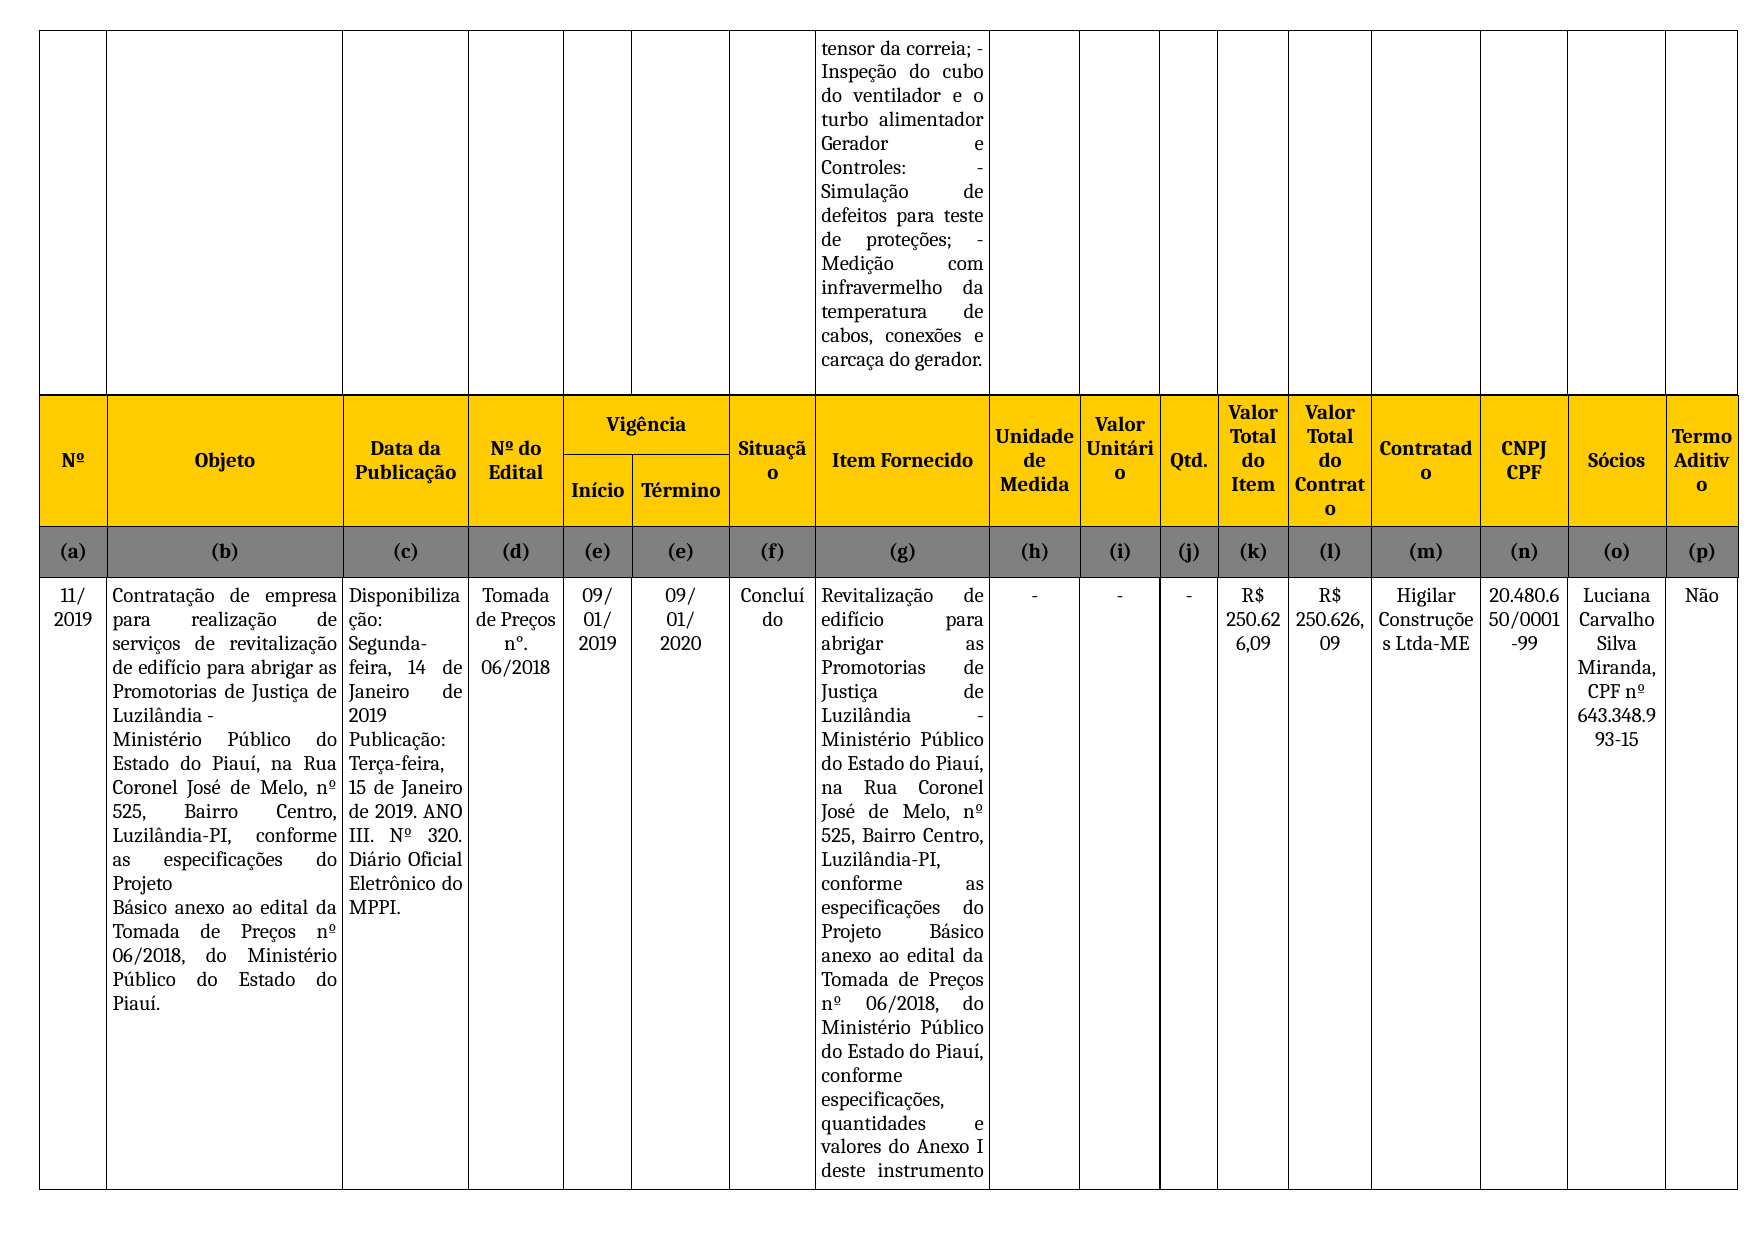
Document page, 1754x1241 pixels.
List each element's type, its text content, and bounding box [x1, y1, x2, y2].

table_cell Luciana Carvalho Silva Miranda, CPF nº 643.348.993-15 [1568, 578, 1665, 1189]
table_cell [1160, 31, 1217, 394]
table_header Valor Total do Contrato [1289, 396, 1371, 526]
table_cell [1080, 31, 1159, 394]
table_header CNPJ CPF [1481, 396, 1568, 526]
table_cell (b) [108, 527, 343, 577]
table_cell tensor da correia; - Inspeção do cubo do ventilador e o turbo alimentador Gerador e Controles: - Simulação de defeitos para teste de proteções; - Medição com infravermelho da temperatura de cabos, conexões e carcaça do gerador. [816, 31, 989, 394]
table_cell [632, 31, 729, 394]
table_cell Disponibilização: Segunda-feira, 14 de Janeiro de 2019 Publicação: Terça-feira, 15 de Janeiro de 2019. ANO III. Nº 320. Diário Oficial Eletrônico do MPPI. [343, 578, 468, 1189]
table_cell (m) [1372, 527, 1480, 577]
table_cell (p) [1667, 527, 1738, 577]
table_cell [564, 31, 631, 394]
table_cell [343, 31, 468, 394]
table_cell (n) [1481, 527, 1568, 577]
table_cell [1372, 31, 1480, 394]
table_cell (g) [816, 527, 989, 577]
table_header Vigência [564, 396, 729, 454]
table_cell Contratação de empresa para realização de serviços de revitalização de edifício para abrigar as Promotorias de Justiça de Luzilândia - Ministério Público do Estado do Piauí, na Rua Coronel José de Melo, nº 525, Bairro Centro, Luzilândia-PI, conforme as especificações do Projeto Básico anexo ao edital da Tomada de Preços nº 06/2018, do Ministério Público do Estado do Piauí. [107, 578, 342, 1189]
table_cell [1218, 31, 1288, 394]
table_cell (a) [40, 527, 107, 577]
table_header Item Fornecido [816, 396, 989, 526]
table_header Objeto [108, 396, 343, 526]
table_cell - [1161, 578, 1217, 1189]
table_header Valor Unitário [1081, 396, 1160, 526]
table_cell (c) [344, 527, 468, 577]
table_header Nº do Edital [469, 396, 563, 526]
table_cell Concluído [730, 578, 815, 1189]
table_cell 09/ 01/ 2020 [632, 578, 729, 1189]
table_cell (j) [1161, 527, 1218, 577]
table_cell (f) [730, 527, 815, 577]
table_header Data da Publicação [344, 396, 468, 526]
table_cell (d) [469, 527, 563, 577]
table_cell R$ 250.626,09 [1289, 578, 1371, 1189]
table_cell Tomada de Preços n°. 06/2018 [469, 578, 563, 1189]
table_cell Início [564, 455, 632, 526]
table_header Termo Aditivo [1667, 396, 1738, 526]
table_cell [990, 31, 1079, 394]
table_header Nº [40, 396, 107, 526]
table_header Unidade de Medida [990, 396, 1080, 526]
table_cell R$ 250.626,09 [1218, 578, 1288, 1189]
table_cell [469, 31, 563, 394]
table_cell Revitalização de edifício para abrigar as Promotorias de Justiça de Luzilândia - Ministério Público do Estado do Piauí, na Rua Coronel José de Melo, nº 525, Bairro Centro, Luzilândia-PI, conforme as especificações do Projeto Básico anexo ao edital da Tomada de Preços nº 06/2018, do Ministério Público do Estado do Piauí, conforme especificações, quantidades e valores do Anexo I deste instrumento [816, 578, 989, 1189]
table_header Qtd. [1161, 396, 1218, 526]
table_cell - [990, 578, 1079, 1189]
table_header Contratado [1372, 396, 1480, 526]
table_cell 09/ 01/ 2019 [564, 578, 631, 1189]
table_cell (h) [990, 527, 1080, 577]
table_header Situação [730, 396, 815, 526]
table_cell [730, 31, 815, 394]
table_cell [40, 31, 106, 394]
table_cell [1289, 31, 1371, 394]
table_cell [107, 31, 342, 394]
table_cell - [1080, 578, 1159, 1189]
table_cell [1481, 31, 1567, 394]
table_cell Não [1666, 578, 1737, 1189]
table_cell (l) [1289, 527, 1371, 577]
table_cell Higilar Construções Ltda-ME [1372, 578, 1480, 1189]
table_cell 11/ 2019 [40, 578, 106, 1189]
table_cell Término [633, 455, 729, 526]
table_cell [1568, 31, 1665, 394]
table_cell (e) [564, 527, 632, 577]
table_cell (k) [1219, 527, 1288, 577]
table_cell 20.480.650/0001-99 [1481, 578, 1567, 1189]
table_cell [1666, 31, 1737, 394]
table_header Sócios [1569, 396, 1666, 526]
table_cell (i) [1081, 527, 1160, 577]
table_cell (e) [633, 527, 729, 577]
table_header Valor Total do Item [1219, 396, 1288, 526]
table_cell (o) [1569, 527, 1666, 577]
